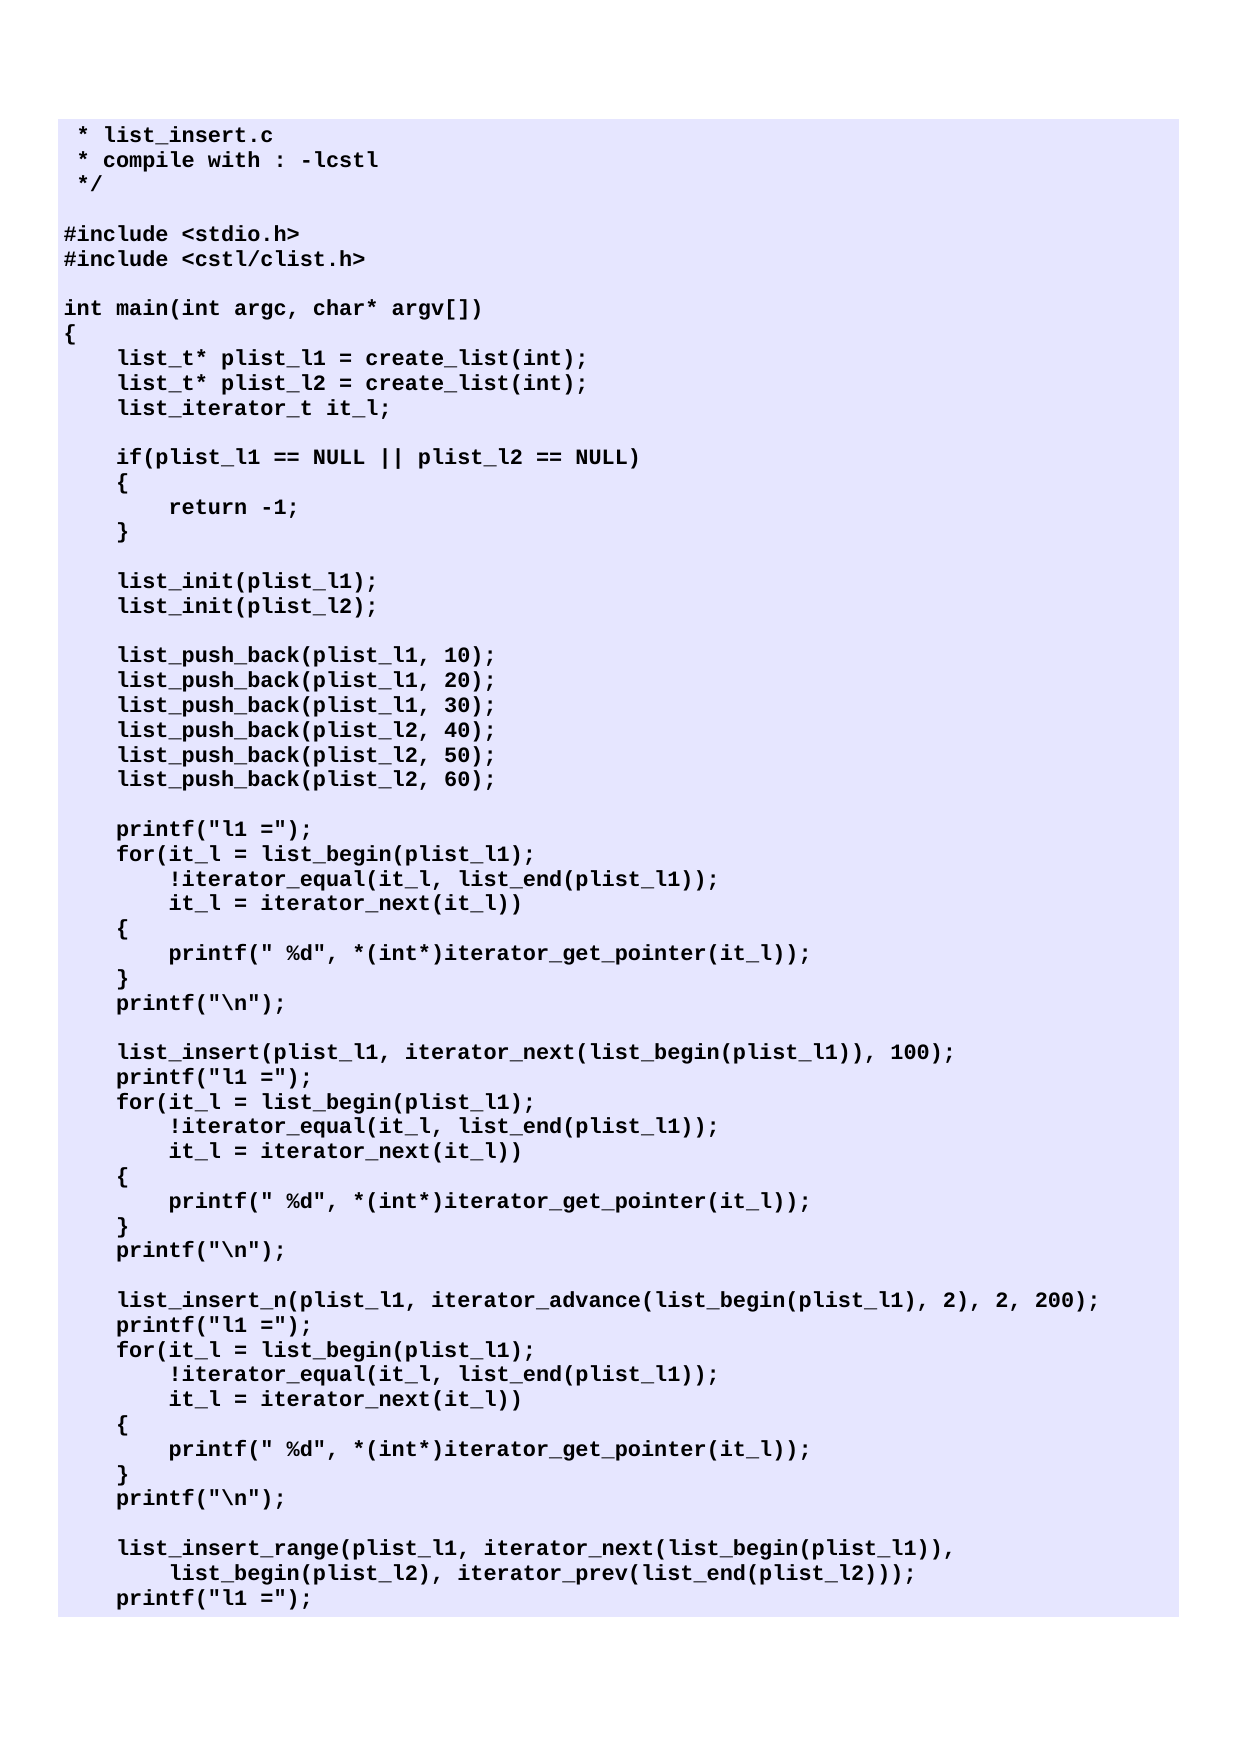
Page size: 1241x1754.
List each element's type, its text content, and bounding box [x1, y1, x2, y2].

table_header * list_insert.c * compile with : -lcstl */ #include <stdio.h> #include <cstl/clist.h> int main(int argc, char* argv[]) { list_t* plist_l1 = create_list(int); list_t* plist_l2 = create_list(int); list_iterator_t it_l; if(plist_l1 == NULL || plist_l2 == NULL) { return -1; } list_init(plist_l1); list_init(plist_l2); list_push_back(plist_l1, 10); list_push_back(plist_l1, 20); list_push_back(plist_l1, 30); list_push_back(plist_l2, 40); list_push_back(plist_l2, 50); list_push_back(plist_l2, 60); printf("l1 ="); for(it_l = list_begin(plist_l1); !iterator_equal(it_l, list_end(plist_l1)); it_l = iterator_next(it_l)) { printf(" %d", *(int*)iterator_get_pointer(it_l)); } printf("\n"); list_insert(plist_l1, iterator_next(list_begin(plist_l1)), 100); printf("l1 ="); for(it_l = list_begin(plist_l1); !iterator_equal(it_l, list_end(plist_l1)); it_l = iterator_next(it_l)) { printf(" %d", *(int*)iterator_get_pointer(it_l)); } printf("\n"); list_insert_n(plist_l1, iterator_advance(list_begin(plist_l1), 2), 2, 200); printf("l1 ="); for(it_l = list_begin(plist_l1); !iterator_equal(it_l, list_end(plist_l1)); it_l = iterator_next(it_l)) { printf(" %d", *(int*)iterator_get_pointer(it_l)); } printf("\n"); list_insert_range(plist_l1, iterator_next(list_begin(plist_l1)), list_begin(plist_l2), iterator_prev(list_end(plist_l2))); printf("l1 ="); [58, 119, 1179, 1617]
